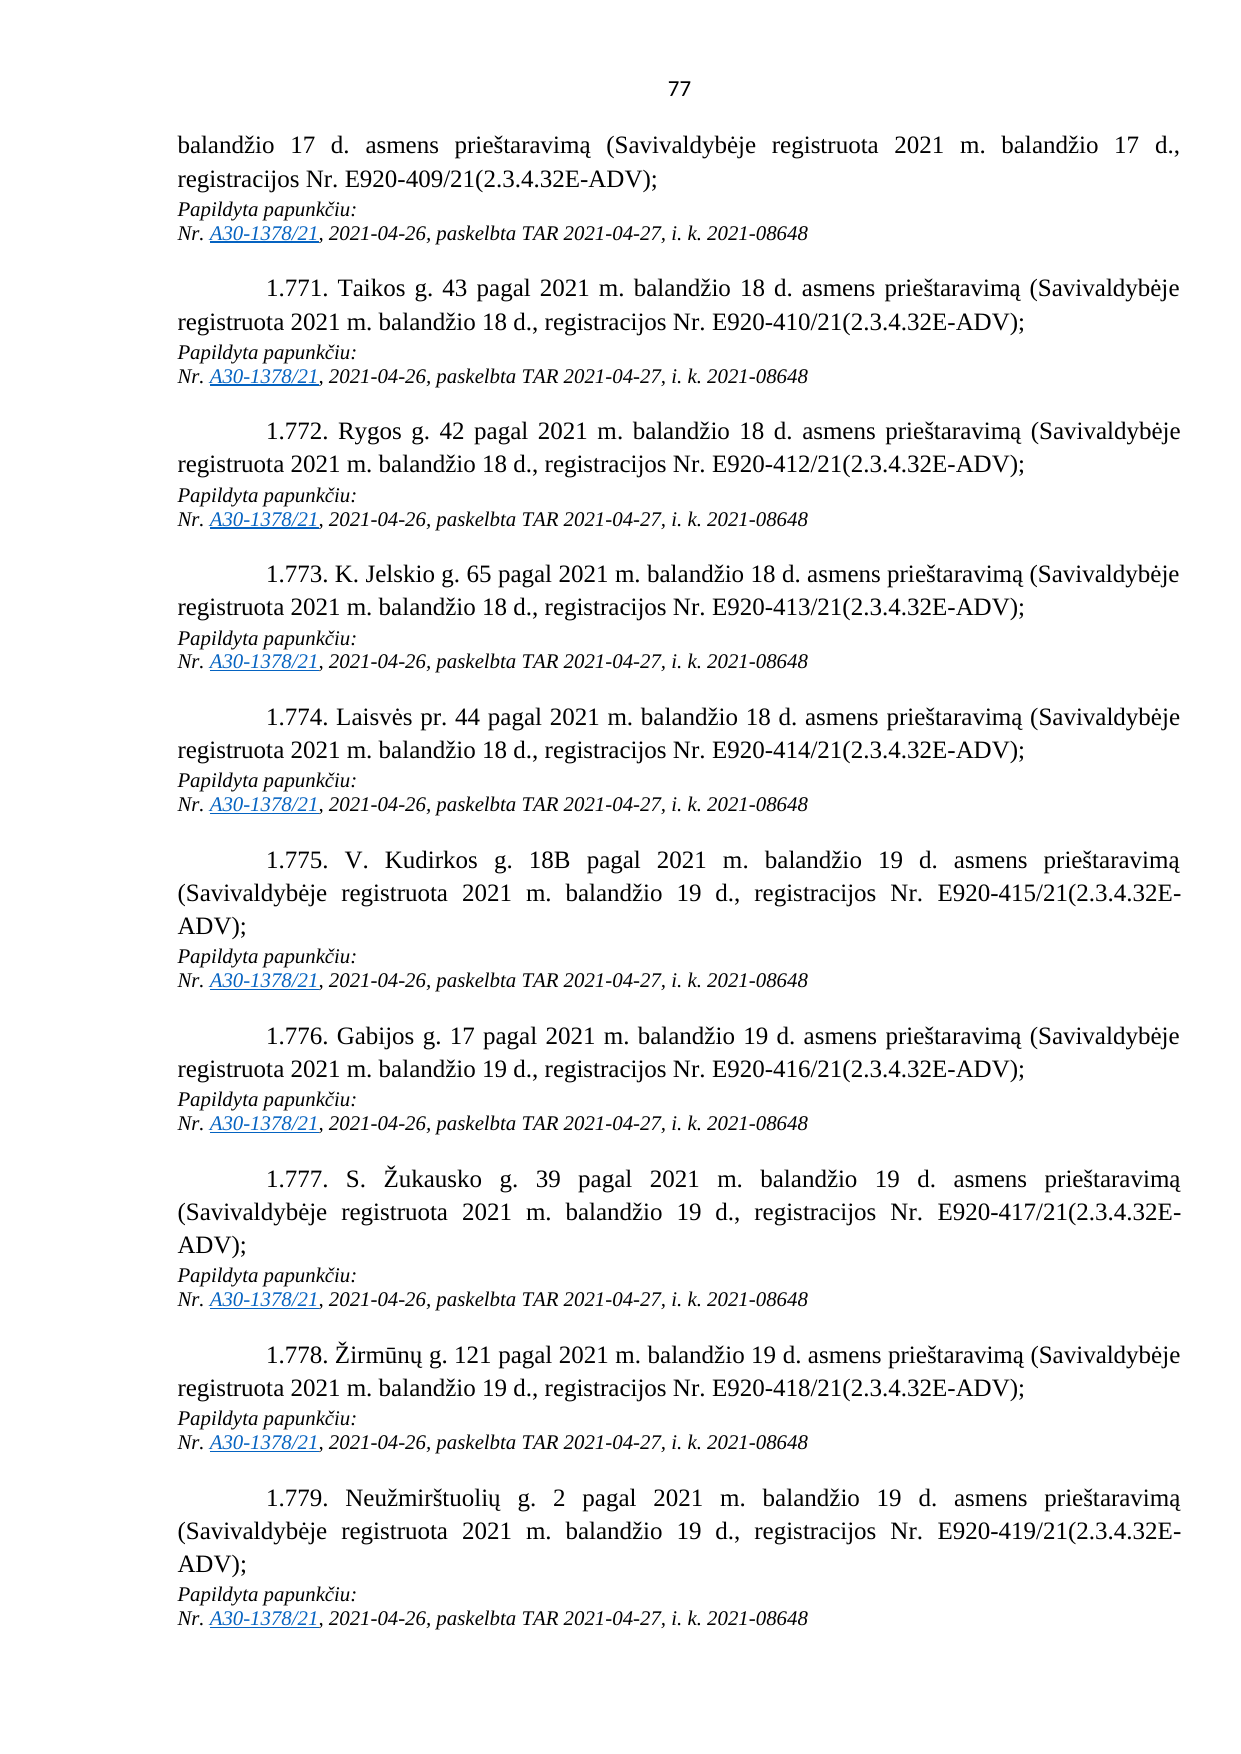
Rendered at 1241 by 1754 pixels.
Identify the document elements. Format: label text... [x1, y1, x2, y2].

text Nr. A30-1378/21, 2021-04-26, paskelbta TAR 2021-04-27, i. k. 2021-08648 [177, 968, 1181, 992]
text Nr. A30-1378/21, 2021-04-26, paskelbta TAR 2021-04-27, i. k. 2021-08648 [177, 1430, 1181, 1454]
text Nr. A30-1378/21, 2021-04-26, paskelbta TAR 2021-04-27, i. k. 2021-08648 [177, 364, 1181, 388]
text Nr. A30-1378/21, 2021-04-26, paskelbta TAR 2021-04-27, i. k. 2021-08648 [177, 792, 1181, 816]
text Nr. A30-1378/21, 2021-04-26, paskelbta TAR 2021-04-27, i. k. 2021-08648 [177, 1606, 1181, 1630]
text 1.776. Gabijos g. 17 pagal 2021 m. balandžio 19 d. asmens prieštaravimą (Savivaldybėje registruota 2021 m. balandžio 19 d., registracijos Nr. E920-416/21(2.3.4.32E-ADV); [177, 1021, 1181, 1083]
text balandžio 17 d. asmens prieštaravimą (Savivaldybėje registruota 2021 m. balandžio 17 d., registracijos Nr. E920-409/21(2.3.4.32E-ADV); [177, 131, 1181, 192]
text Papildyta papunkčiu: [177, 625, 1181, 649]
text Papildyta papunkčiu: [177, 944, 1181, 968]
text Papildyta papunkčiu: [177, 197, 1181, 221]
text Nr. A30-1378/21, 2021-04-26, paskelbta TAR 2021-04-27, i. k. 2021-08648 [177, 221, 1181, 245]
text Papildyta papunkčiu: [177, 768, 1181, 792]
text Papildyta papunkčiu: [177, 1087, 1181, 1111]
text Nr. A30-1378/21, 2021-04-26, paskelbta TAR 2021-04-27, i. k. 2021-08648 [177, 1287, 1181, 1311]
text Papildyta papunkčiu: [177, 482, 1181, 507]
text 1.778. Žirmūnų g. 121 pagal 2021 m. balandžio 19 d. asmens prieštaravimą (Savivaldybėje registruota 2021 m. balandžio 19 d., registracijos Nr. E920-418/21(2.3.4.32E-ADV); [177, 1340, 1181, 1402]
text Nr. A30-1378/21, 2021-04-26, paskelbta TAR 2021-04-27, i. k. 2021-08648 [177, 507, 1181, 531]
text 1.779. Neužmirštuolių g. 2 pagal 2021 m. balandžio 19 d. asmens prieštaravimą (Savivaldybėje registruota 2021 m. balandžio 19 d., registracijos Nr. E920-419/21(2.3.4.32E-ADV); [177, 1483, 1181, 1578]
text 1.774. Laisvės pr. 44 pagal 2021 m. balandžio 18 d. asmens prieštaravimą (Savivaldybėje registruota 2021 m. balandžio 18 d., registracijos Nr. E920-414/21(2.3.4.32E-ADV); [177, 702, 1181, 764]
text Papildyta papunkčiu: [177, 339, 1181, 364]
text 1.772. Rygos g. 42 pagal 2021 m. balandžio 18 d. asmens prieštaravimą (Savivaldybėje registruota 2021 m. balandžio 18 d., registracijos Nr. E920-412/21(2.3.4.32E-ADV); [177, 416, 1181, 478]
text 1.775. V. Kudirkos g. 18B pagal 2021 m. balandžio 19 d. asmens prieštaravimą (Savivaldybėje registruota 2021 m. balandžio 19 d., registracijos Nr. E920-415/21(2.3.4.32E-ADV); [177, 845, 1181, 940]
text Nr. A30-1378/21, 2021-04-26, paskelbta TAR 2021-04-27, i. k. 2021-08648 [177, 1111, 1181, 1135]
text Papildyta papunkčiu: [177, 1263, 1181, 1287]
text 1.777. S. Žukausko g. 39 pagal 2021 m. balandžio 19 d. asmens prieštaravimą (Savivaldybėje registruota 2021 m. balandžio 19 d., registracijos Nr. E920-417/21(2.3.4.32E-ADV); [177, 1164, 1181, 1259]
text Papildyta papunkčiu: [177, 1582, 1181, 1606]
text Nr. A30-1378/21, 2021-04-26, paskelbta TAR 2021-04-27, i. k. 2021-08648 [177, 649, 1181, 673]
text 1.771. Taikos g. 43 pagal 2021 m. balandžio 18 d. asmens prieštaravimą (Savivaldybėje registruota 2021 m. balandžio 18 d., registracijos Nr. E920-410/21(2.3.4.32E-ADV); [177, 273, 1181, 335]
text Papildyta papunkčiu: [177, 1406, 1181, 1430]
text 1.773. K. Jelskio g. 65 pagal 2021 m. balandžio 18 d. asmens prieštaravimą (Savivaldybėje registruota 2021 m. balandžio 18 d., registracijos Nr. E920-413/21(2.3.4.32E-ADV); [177, 559, 1181, 621]
